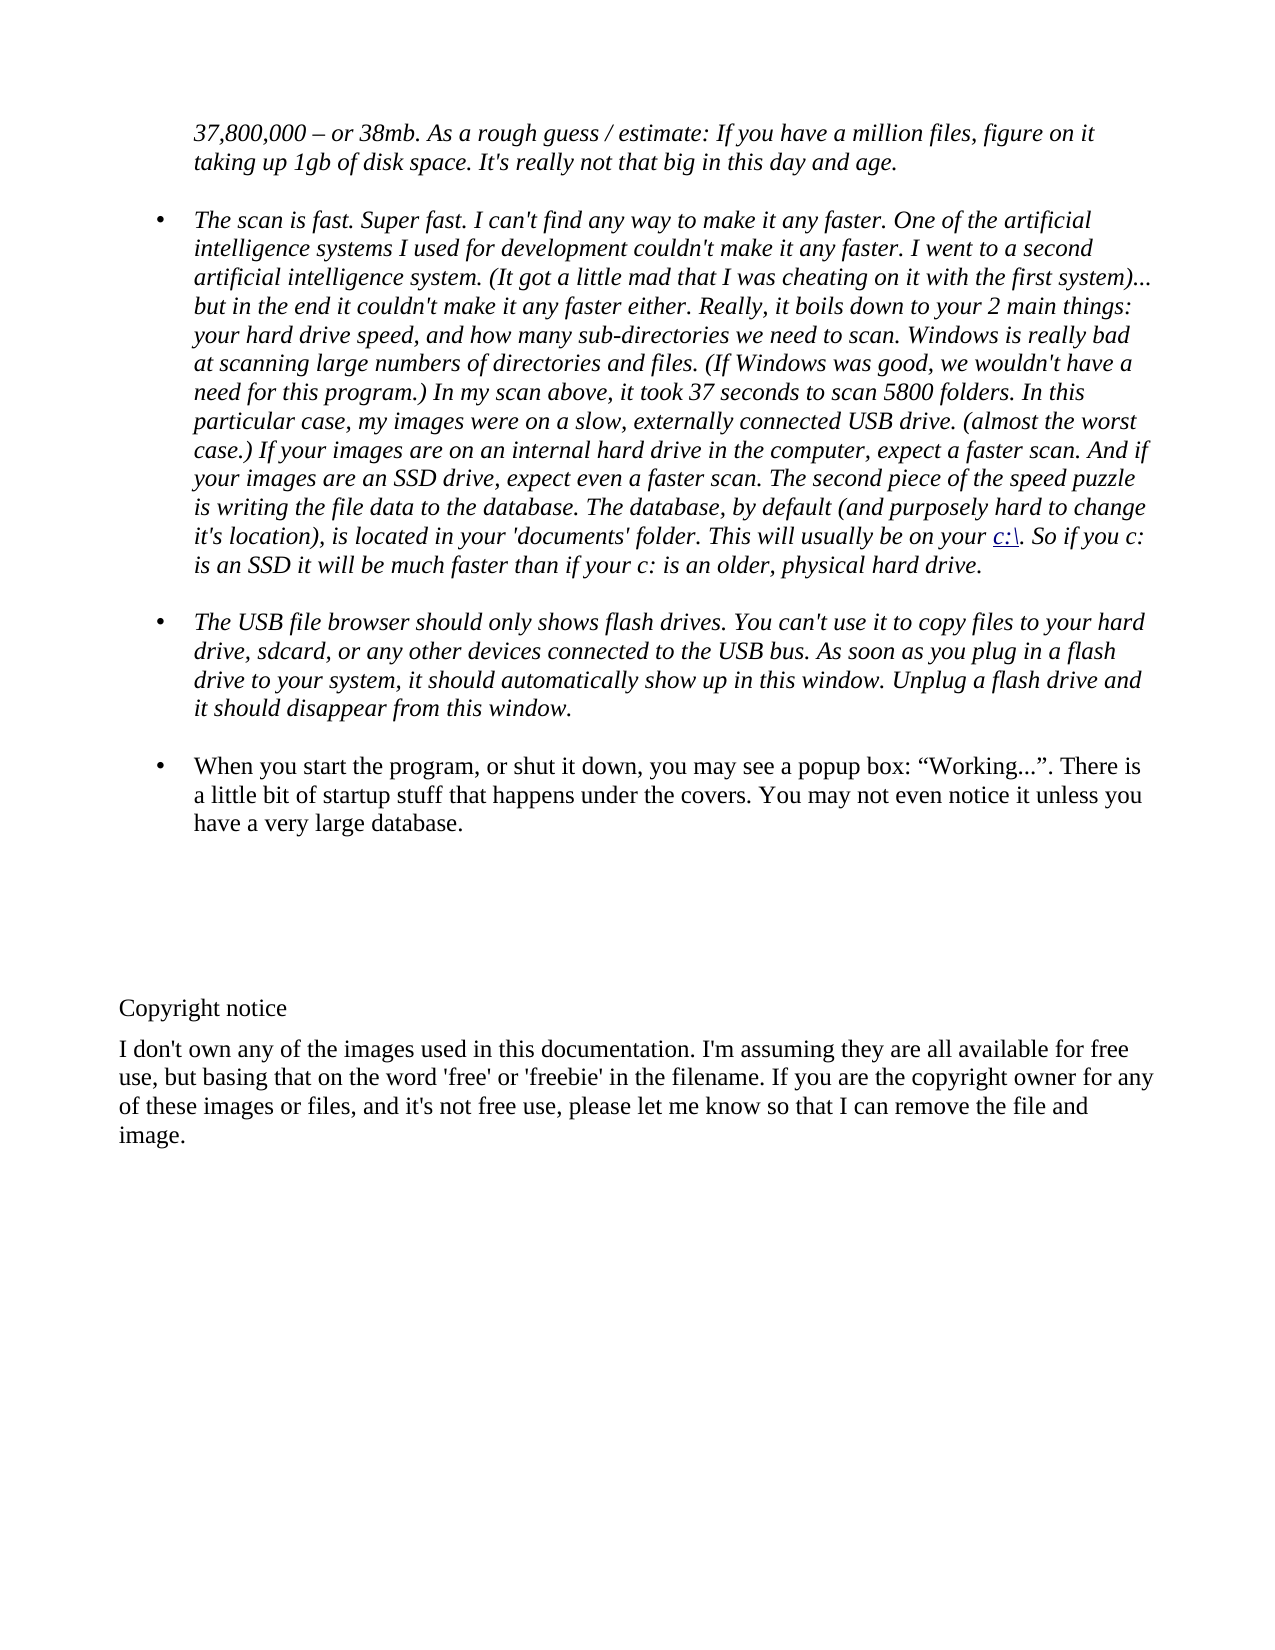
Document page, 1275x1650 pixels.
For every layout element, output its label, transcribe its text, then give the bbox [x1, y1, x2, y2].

list The scan is fast. Super fast. I can't find any way to make it any faster. One of the artificial intelligence systems I used for development couldn't make it any faster. I went to a second artificial intelligence system. (It got a little mad that I was cheating on it with the first system)... but in the end it couldn't make it any faster either. Really, it boils down to your 2 main things: your hard drive speed, and how many sub-directories we need to scan. Windows is really bad at scanning large numbers of directories and files. (If Windows was good, we wouldn't have a need for this program.) In my scan above, it took 37 seconds to scan 5800 folders. In this particular case, my images were on a slow, externally connected USB drive. (almost the worst case.) If your images are on an internal hard drive in the computer, expect a faster scan. And if your images are an SSD drive, expect even a faster scan. The second piece of the speed puzzle is writing the file data to the database. The database, by default (and purposely hard to change it's location), is located in your 'documents' folder. This will usually be on your c:\. So if you c: is an SSD it will be much faster than if your c: is an older, physical hard drive. [156, 205, 1156, 578]
list 37,800,000 – or 38mb. As a rough guess / estimate: If you have a million files, figure on it taking up 1gb of disk space. It's really not that big in this day and age. [156, 118, 1156, 176]
list When you start the program, or shut it down, you may see a popup box: “Working...”. There is a little bit of startup stuff that happens under the covers. You may not even notice it unless you have a very large database. [156, 751, 1156, 837]
text Copyright notice [118, 993, 1156, 1022]
text I don't own any of the images used in this documentation. I'm assuming they are all available for free use, but basing that on the word 'free' or 'freebie' in the filename. If you are the copyright owner for any of these images or files, and it's not free use, please let me know so that I can remove the file and image. [118, 1034, 1156, 1149]
list The USB file browser should only shows flash drives. You can't use it to copy files to your hard drive, sdcard, or any other devices connected to the USB bus. As soon as you plug in a flash drive to your system, it should automatically show up in this window. Unplug a flash drive and it should disappear from this window. [156, 607, 1156, 722]
